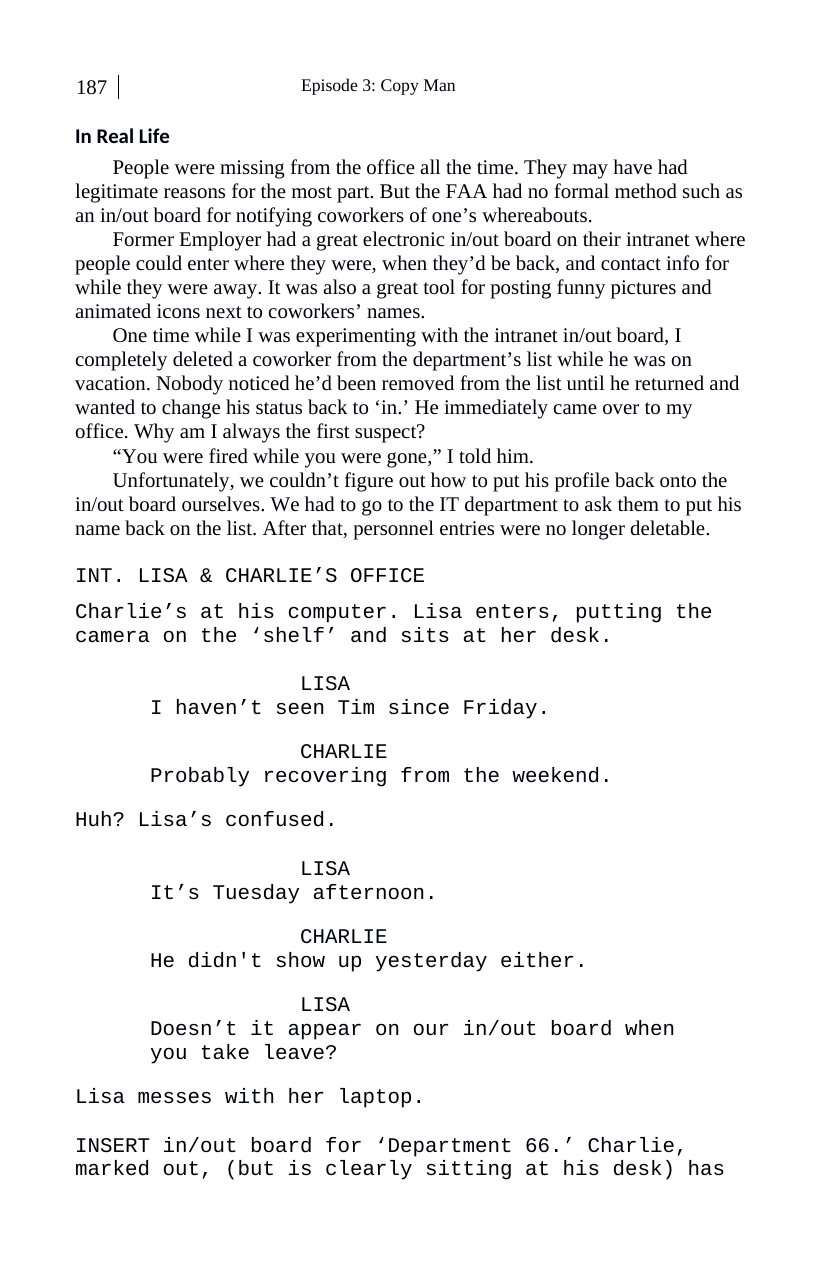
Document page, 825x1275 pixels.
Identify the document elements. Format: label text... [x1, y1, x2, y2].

text Unfortunately, we couldn’t figure out how to put his profile back onto the in/out board ourselves. We had to go to the IT department to ask them to put his name back on the list. After that, personnel entries were no longer deletable. [75, 468, 750, 540]
text CHARLIE [75, 926, 750, 950]
text LISA [75, 994, 750, 1018]
text CHARLIE [75, 741, 750, 765]
text Probably recovering from the weekend. [150, 765, 675, 789]
subtitle In Real Life [75, 123, 750, 148]
text Huh? Lisa’s confused. [75, 809, 750, 833]
text He didn't show up yesterday either. [150, 950, 675, 973]
text Former Employer had a great electronic in/out board on their intranet where people could enter where they were, when they’d be back, and contact info for while they were away. It was also a great tool for posting funny pictures and animated icons next to coworkers’ names. [75, 227, 750, 323]
text People were missing from the office all the time. They may have had legitimate reasons for the most part. But the FAA had no formal method such as an in/out board for notifying coworkers of one’s whereabouts. [75, 155, 750, 227]
text Charlie’s at his computer. Lisa enters, putting the camera on the ‘shelf’ and sits at her desk. [75, 601, 750, 648]
text I haven’t seen Tim since Friday. [150, 697, 675, 721]
text INSERT in/out board for ‘Department 66.’ Charlie, marked out, (but is clearly sitting at his desk) has [75, 1135, 750, 1182]
text “You were fired while you were gone,” I told him. [75, 443, 750, 468]
text LISA [75, 673, 750, 697]
text LISA [75, 858, 750, 882]
text Lisa messes with her laptop. [75, 1086, 750, 1110]
text Doesn’t it appear on our in/out board when you take leave? [150, 1018, 675, 1065]
text One time while I was experimenting with the intranet in/out board, I completely deleted a coworker from the department’s list while he was on vacation. Nobody noticed he’d been removed from the list until he returned and wanted to change his status back to ‘in.’ He immediately came over to my office. Why am I always the first suspect? [75, 323, 750, 443]
text It’s Tuesday afternoon. [150, 882, 675, 905]
subtitle INT. LISA & CHARLIE’S OFFICE [75, 565, 750, 588]
